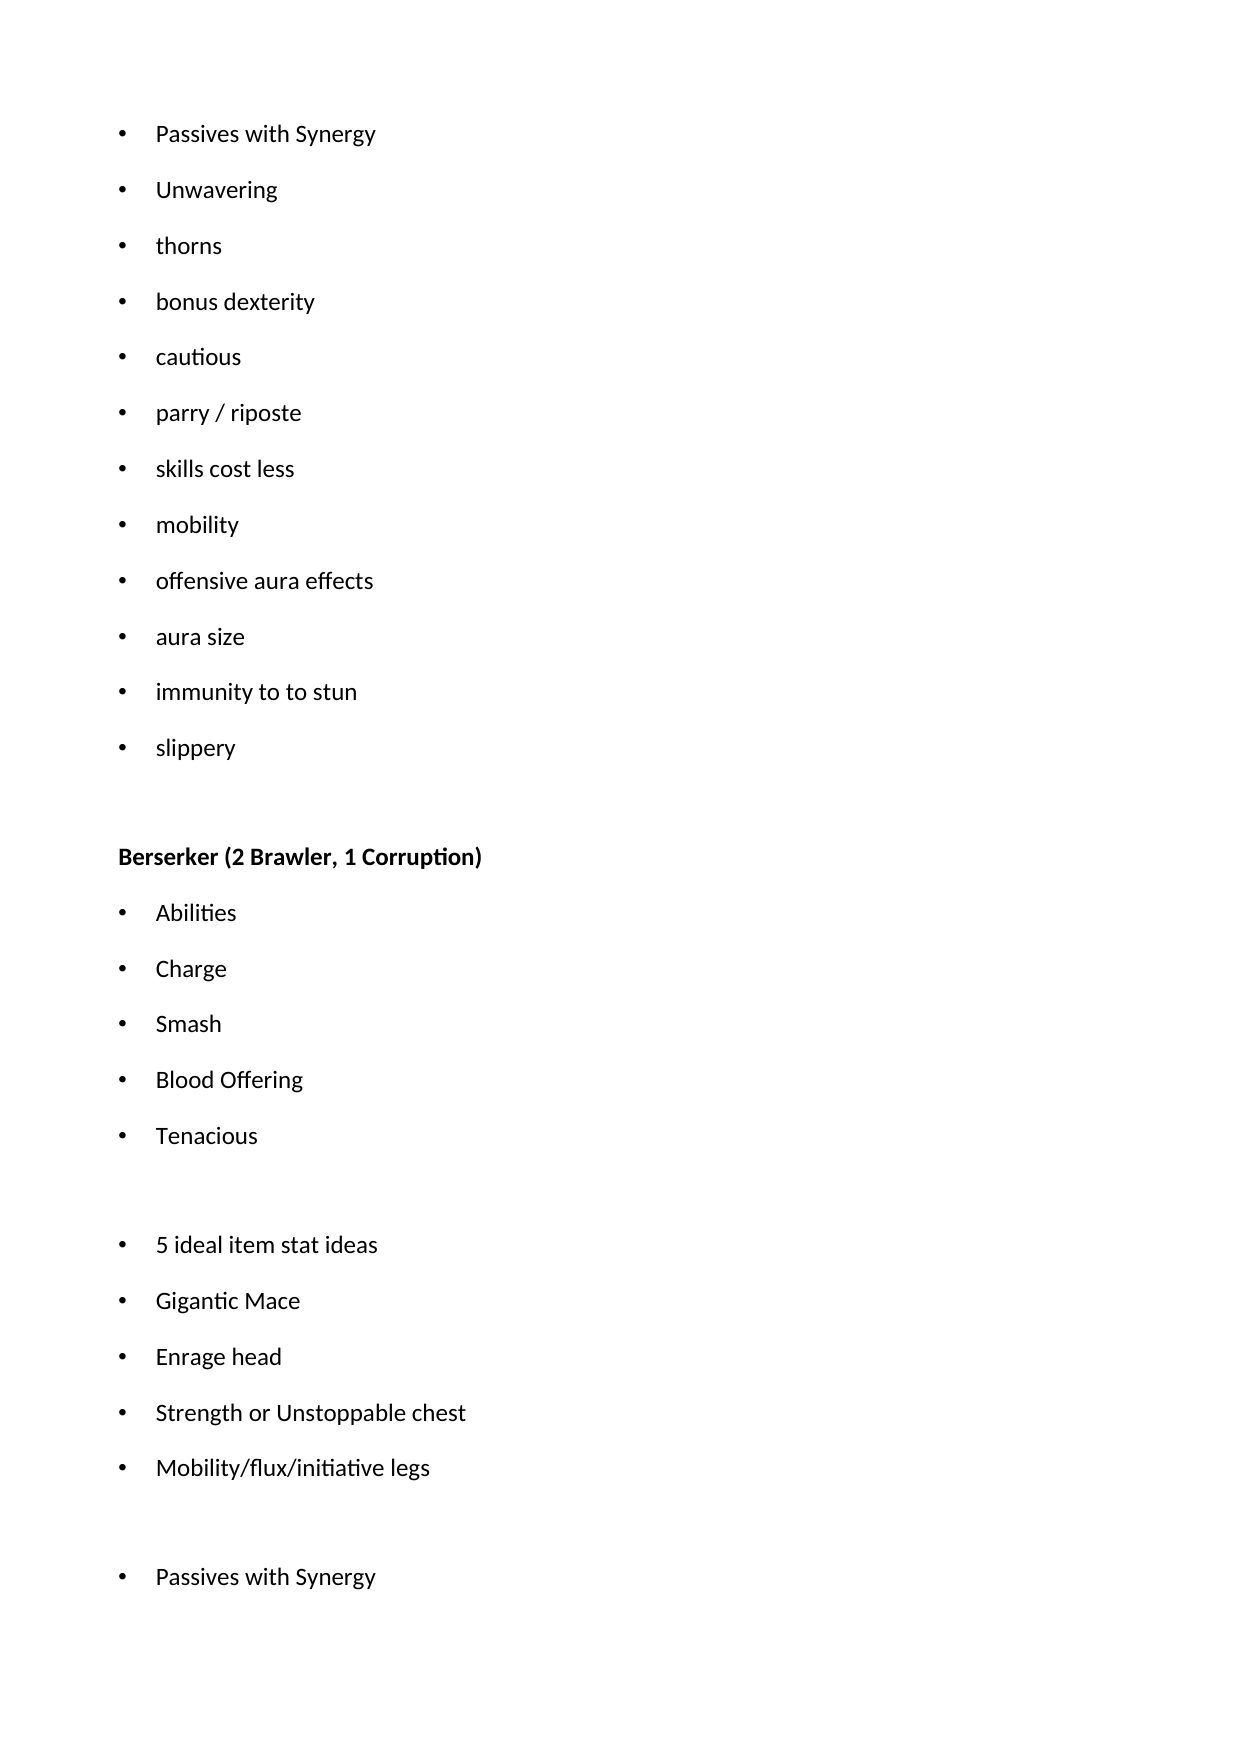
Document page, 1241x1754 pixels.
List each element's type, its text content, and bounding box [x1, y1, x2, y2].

list 5 ideal item stat ideas [81, 1229, 1122, 1260]
list Smash [81, 1009, 1122, 1039]
list slippery [81, 732, 1122, 763]
list bonus dexterity [81, 286, 1122, 316]
list parry / riposte [81, 397, 1122, 428]
list Blood Offering [81, 1064, 1122, 1095]
list mobility [81, 509, 1122, 539]
list skills cost less [81, 453, 1122, 484]
list Tenacious [81, 1120, 1122, 1151]
list cautious [81, 341, 1122, 372]
list offensive aura effects [81, 565, 1122, 595]
list Passives with Synergy [81, 118, 1122, 149]
list Passives with Synergy [81, 1561, 1122, 1592]
list Strength or Unstoppable chest [81, 1397, 1122, 1427]
list Mobility/flux/initiative legs [81, 1452, 1122, 1483]
text Berserker (2 Brawler, 1 Corruption) [118, 841, 1122, 872]
list aura size [81, 621, 1122, 651]
list Charge [81, 953, 1122, 983]
list immunity to to stun [81, 676, 1122, 707]
list Unwavering [81, 174, 1122, 204]
list Abilities [81, 897, 1122, 927]
list Gigantic Mace [81, 1285, 1122, 1316]
list thorns [81, 230, 1122, 260]
list Enrage head [81, 1341, 1122, 1371]
